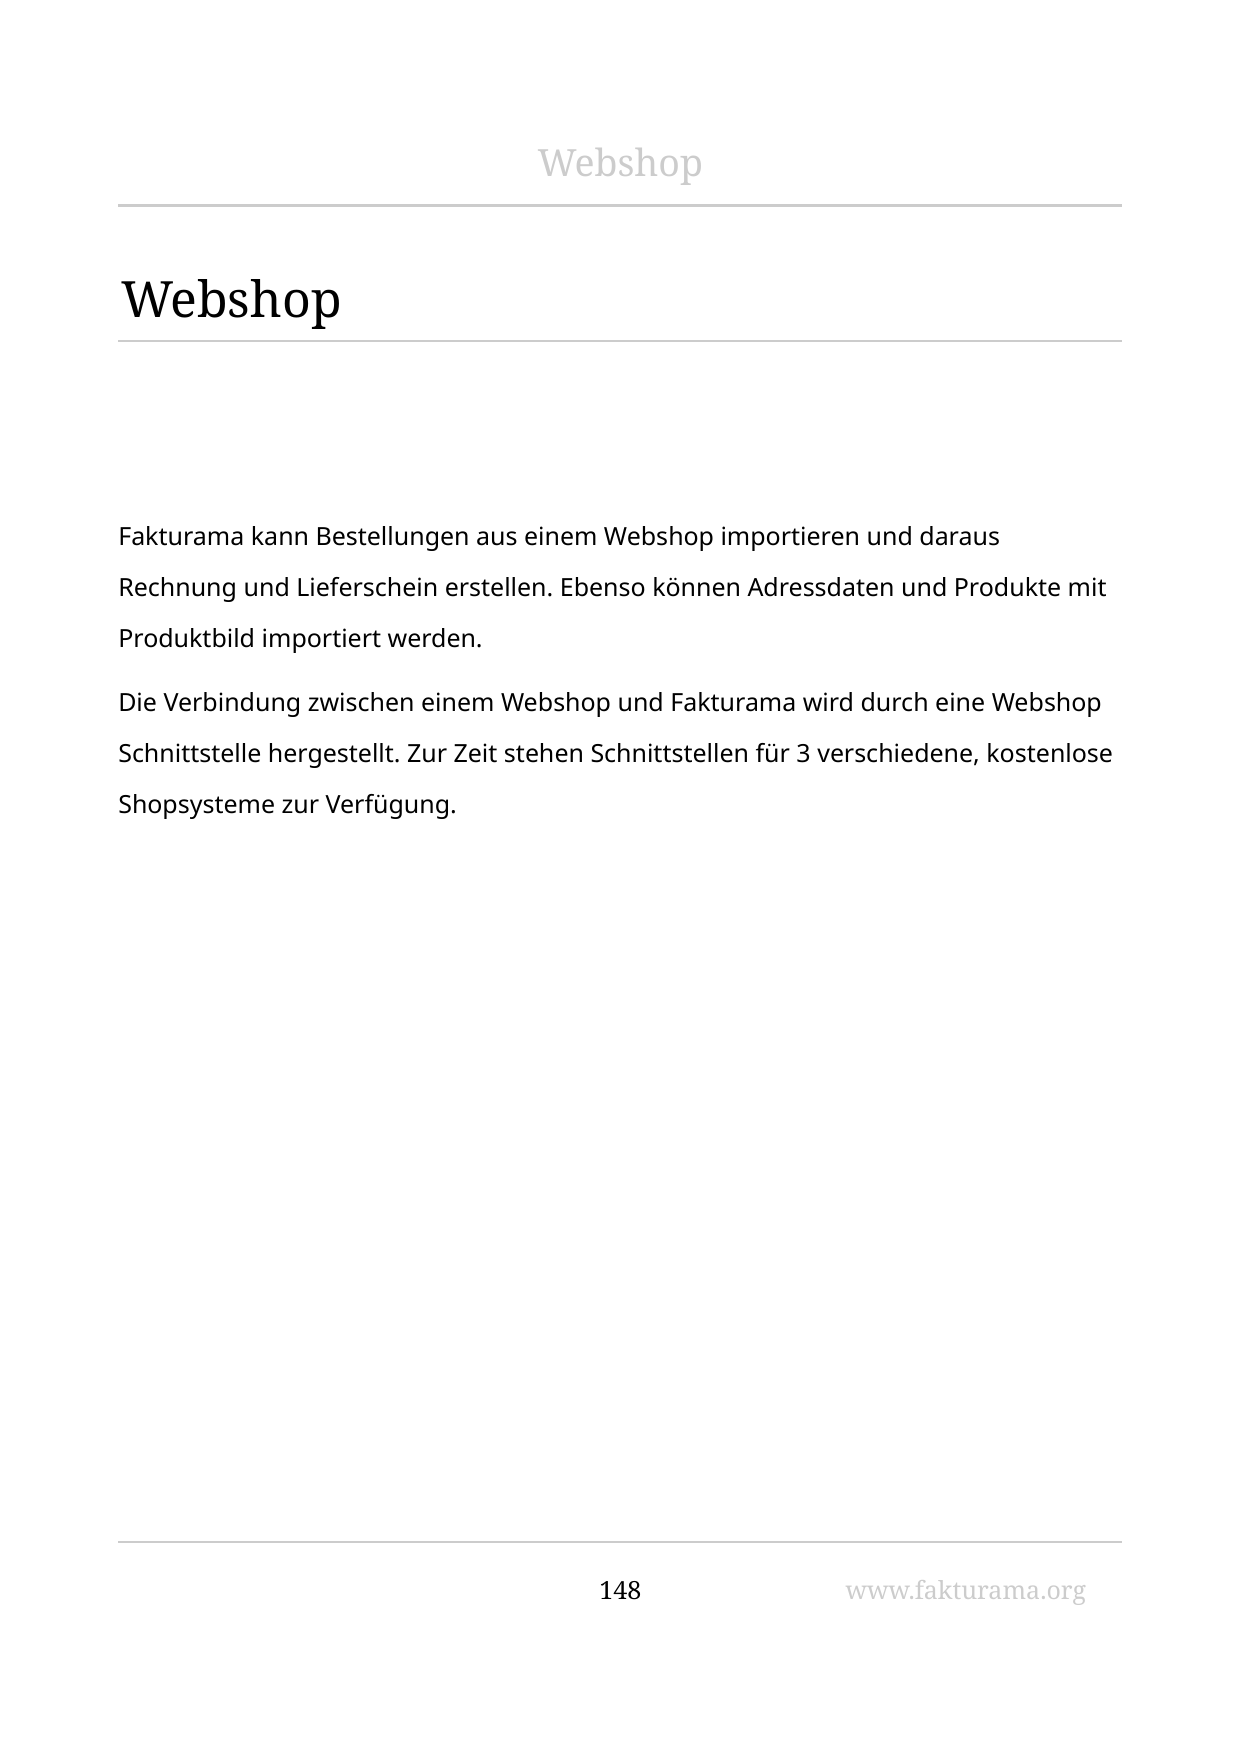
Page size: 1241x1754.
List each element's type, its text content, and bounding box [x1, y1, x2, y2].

text Die Verbindung zwischen einem Webshop und Fakturama wird durch eine Webshop Schnittstelle hergestellt. Zur Zeit stehen Schnittstellen für 3 verschiedene, kostenlose Shopsysteme zur Verfügung. [118, 684, 1122, 821]
text Fakturama kann Bestellungen aus einem Webshop importieren und daraus Rechnung und Lieferschein erstellen. Ebenso können Adressdaten und Produkte mit Produktbild importiert werden. [118, 519, 1122, 655]
subtitle Webshop [118, 261, 1122, 340]
